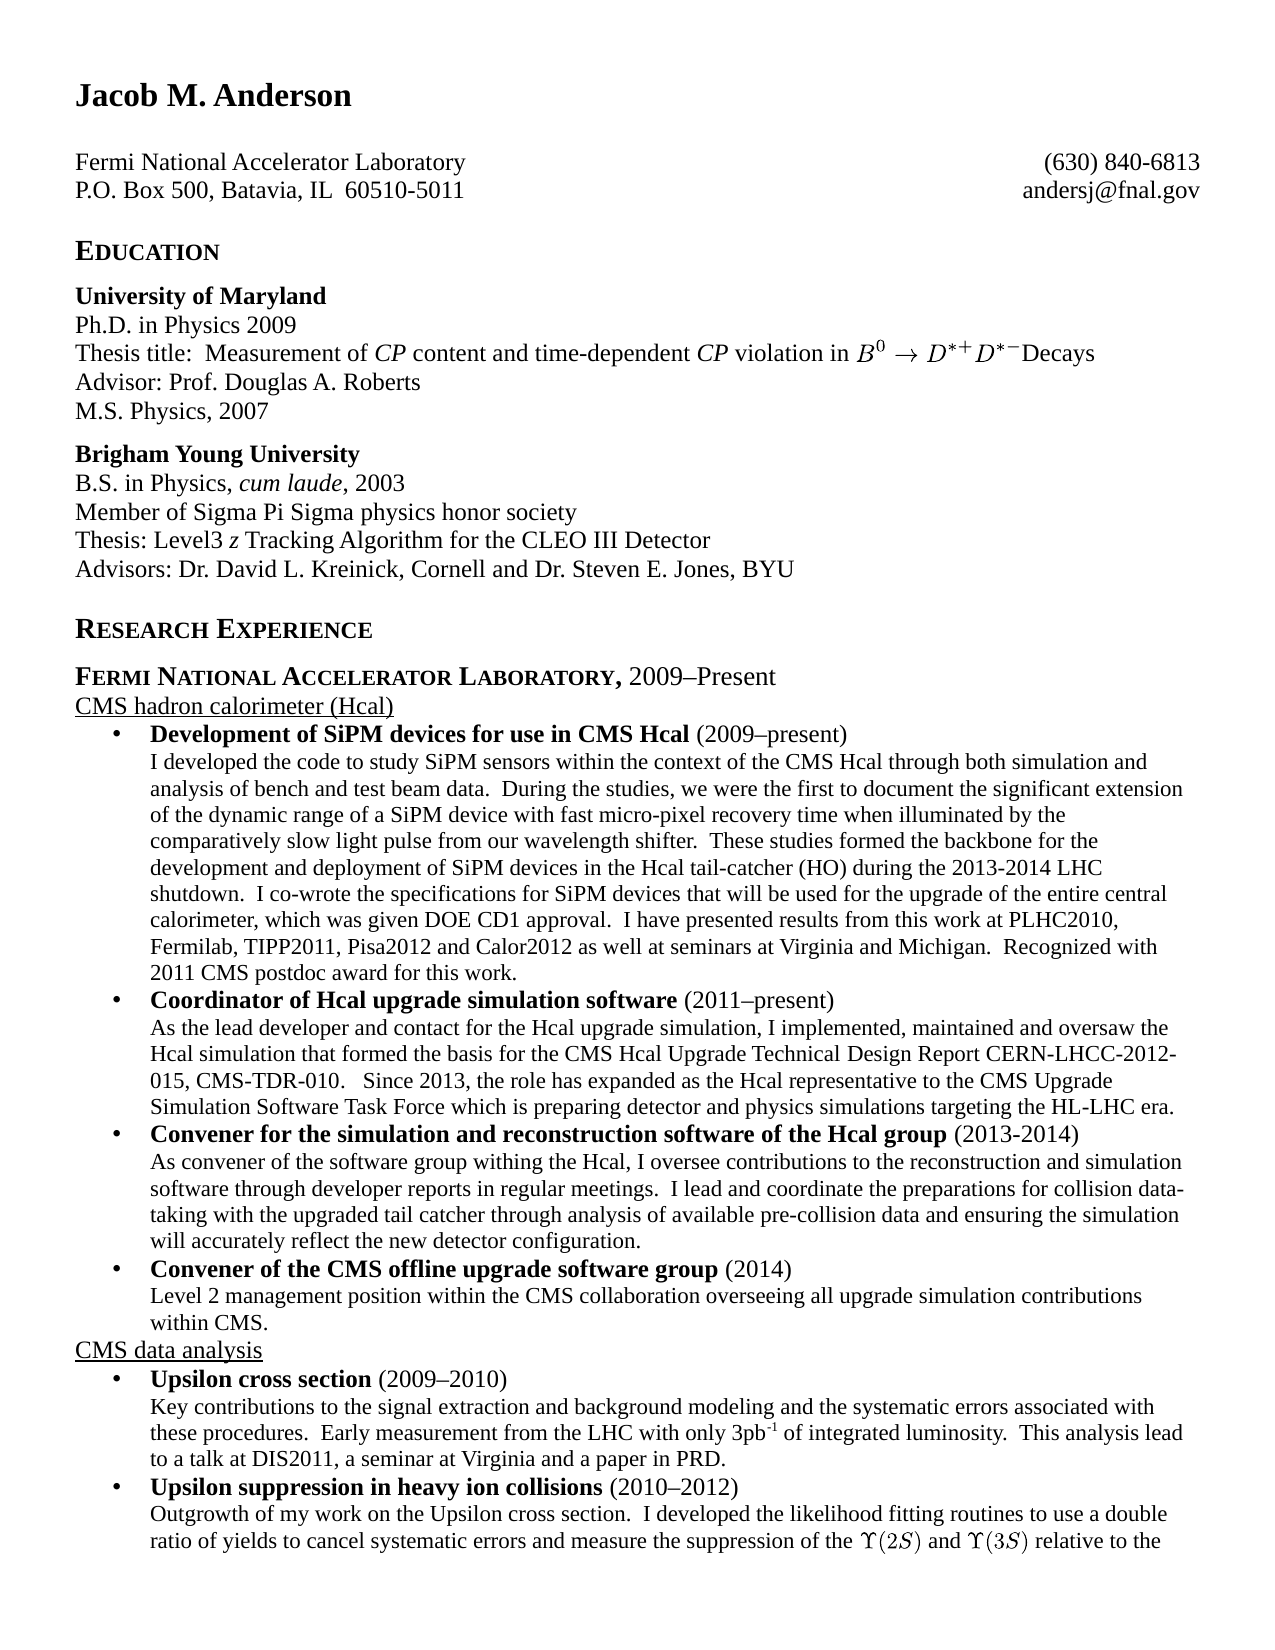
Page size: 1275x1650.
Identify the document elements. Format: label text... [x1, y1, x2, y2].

text Brigham Young University [75, 439, 1200, 468]
text Research Experience [75, 612, 1200, 645]
text Advisors: Dr. David L. Kreinick, Cornell and Dr. Steven E. Jones, BYU [75, 554, 1200, 583]
text andersj@fnal.gov [637, 176, 1200, 204]
text Ph.D. in Physics 2009 [75, 310, 1200, 338]
list Upsilon suppression in heavy ion collisions (2010–2012) [112, 1472, 1200, 1501]
list I developed the code to study SiPM sensors within the context of the CMS Hcal through both simulation and analysis of bench and test beam data. During the studies, we were the first to document the significant extension of the dynamic range of a SiPM device with fast micro-pixel recovery time when illuminated by the comparatively slow light pulse from our wavelength shifter. These studies formed the backbone for the development and deployment of SiPM devices in the Hcal tail-catcher (HO) during the 2013-2014 LHC shutdown. I co-wrote the specifications for SiPM devices that will be used for the upgrade of the entire central calorimeter, which was given DOE CD1 approval. I have presented results from this work at PLHC2010, Fermilab, TIPP2011, Pisa2012 and Calor2012 as well at seminars at Virginia and Michigan. Recognized with 2011 CMS postdoc award for this work. [112, 748, 1200, 985]
text Thesis: Level3 z Tracking Algorithm for the CLEO III Detector [75, 525, 1200, 554]
list Convener of the CMS offline upgrade software group (2014) [112, 1254, 1200, 1282]
text Jacob M. Anderson [75, 75, 1200, 113]
text Fermi National Accelerator Laboratory [75, 147, 637, 176]
list Level 2 management position within the CMS collaboration overseeing all upgrade simulation contributions within CMS. [112, 1282, 1200, 1335]
list Key contributions to the signal extraction and background modeling and the systematic errors associated with these procedures. Early measurement from the LHC with only 3pb-1 of integrated luminosity. This analysis lead to a talk at DIS2011, a seminar at Virginia and a paper in PRD. [112, 1393, 1200, 1472]
list As convener of the software group withing the Hcal, I oversee contributions to the reconstruction and simulation software through developer reports in regular meetings. I lead and coordinate the preparations for collision data-taking with the upgraded tail catcher through analysis of available pre-collision data and ensuring the simulation will accurately reflect the new detector configuration. [112, 1148, 1200, 1254]
list As the lead developer and contact for the Hcal upgrade simulation, I implemented, maintained and oversaw the Hcal simulation that formed the basis for the CMS Hcal Upgrade Technical Design Report CERN-LHCC-2012-015, CMS-TDR-010. Since 2013, the role has expanded as the Hcal representative to the CMS Upgrade Simulation Software Task Force which is preparing detector and physics simulations targeting the HL-LHC era. [112, 1014, 1200, 1119]
list Outgrowth of my work on the Upsilon cross section. I developed the likelihood fitting routines to use a double ratio of yields to cancel systematic errors and measure the suppression of the and relative to the [112, 1501, 1200, 1554]
text University of Maryland [75, 281, 1200, 310]
text P.O. Box 500, Batavia, IL 60510-5011 [75, 176, 637, 204]
list Upsilon cross section (2009–2010) [112, 1364, 1200, 1393]
list Coordinator of Hcal upgrade simulation software (2011–present) [112, 985, 1200, 1014]
list Convener for the simulation and reconstruction software of the Hcal group (2013-2014) [112, 1119, 1200, 1148]
text Member of Sigma Pi Sigma physics honor society [75, 497, 1200, 525]
text Education [75, 233, 1200, 267]
list Development of SiPM devices for use in CMS Hcal (2009–present) [112, 719, 1200, 748]
text B.S. in Physics, cum laude, 2003 [75, 468, 1200, 497]
text CMS hadron calorimeter (Hcal) [75, 691, 1200, 719]
text Thesis title: Measurement of CP content and time-dependent CP violation in Decays [75, 338, 1200, 367]
text (630) 840-6813 [637, 147, 1200, 176]
text Fermi National Accelerator Laboratory, 2009–Present [75, 659, 1200, 691]
text CMS data analysis [75, 1335, 1200, 1364]
text M.S. Physics, 2007 [75, 396, 1200, 425]
text Advisor: Prof. Douglas A. Roberts [75, 367, 1200, 396]
